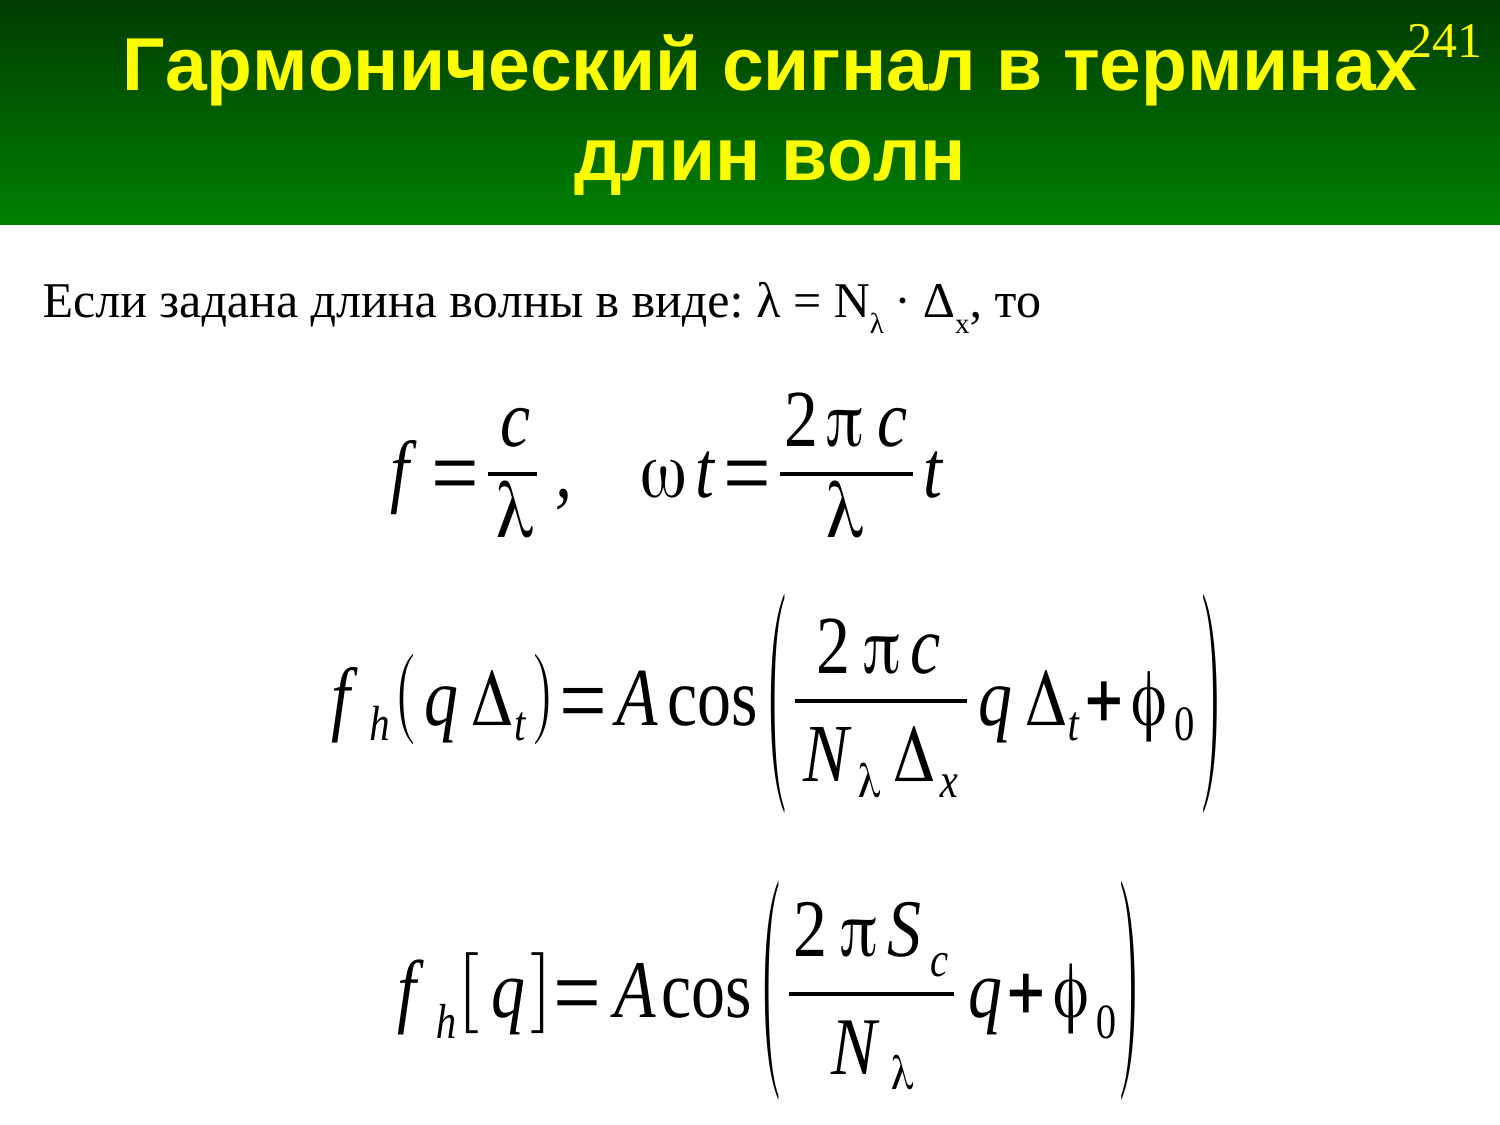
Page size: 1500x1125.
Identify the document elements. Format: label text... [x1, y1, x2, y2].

chart [301, 590, 1239, 820]
title Гармонический сигнал в терминах длин волн [100, 7, 1441, 204]
chart [367, 874, 1159, 1104]
chart [360, 375, 963, 544]
text_box Если задана длина волны в виде: λ = Nλ · Δx, то [27, 259, 1057, 347]
